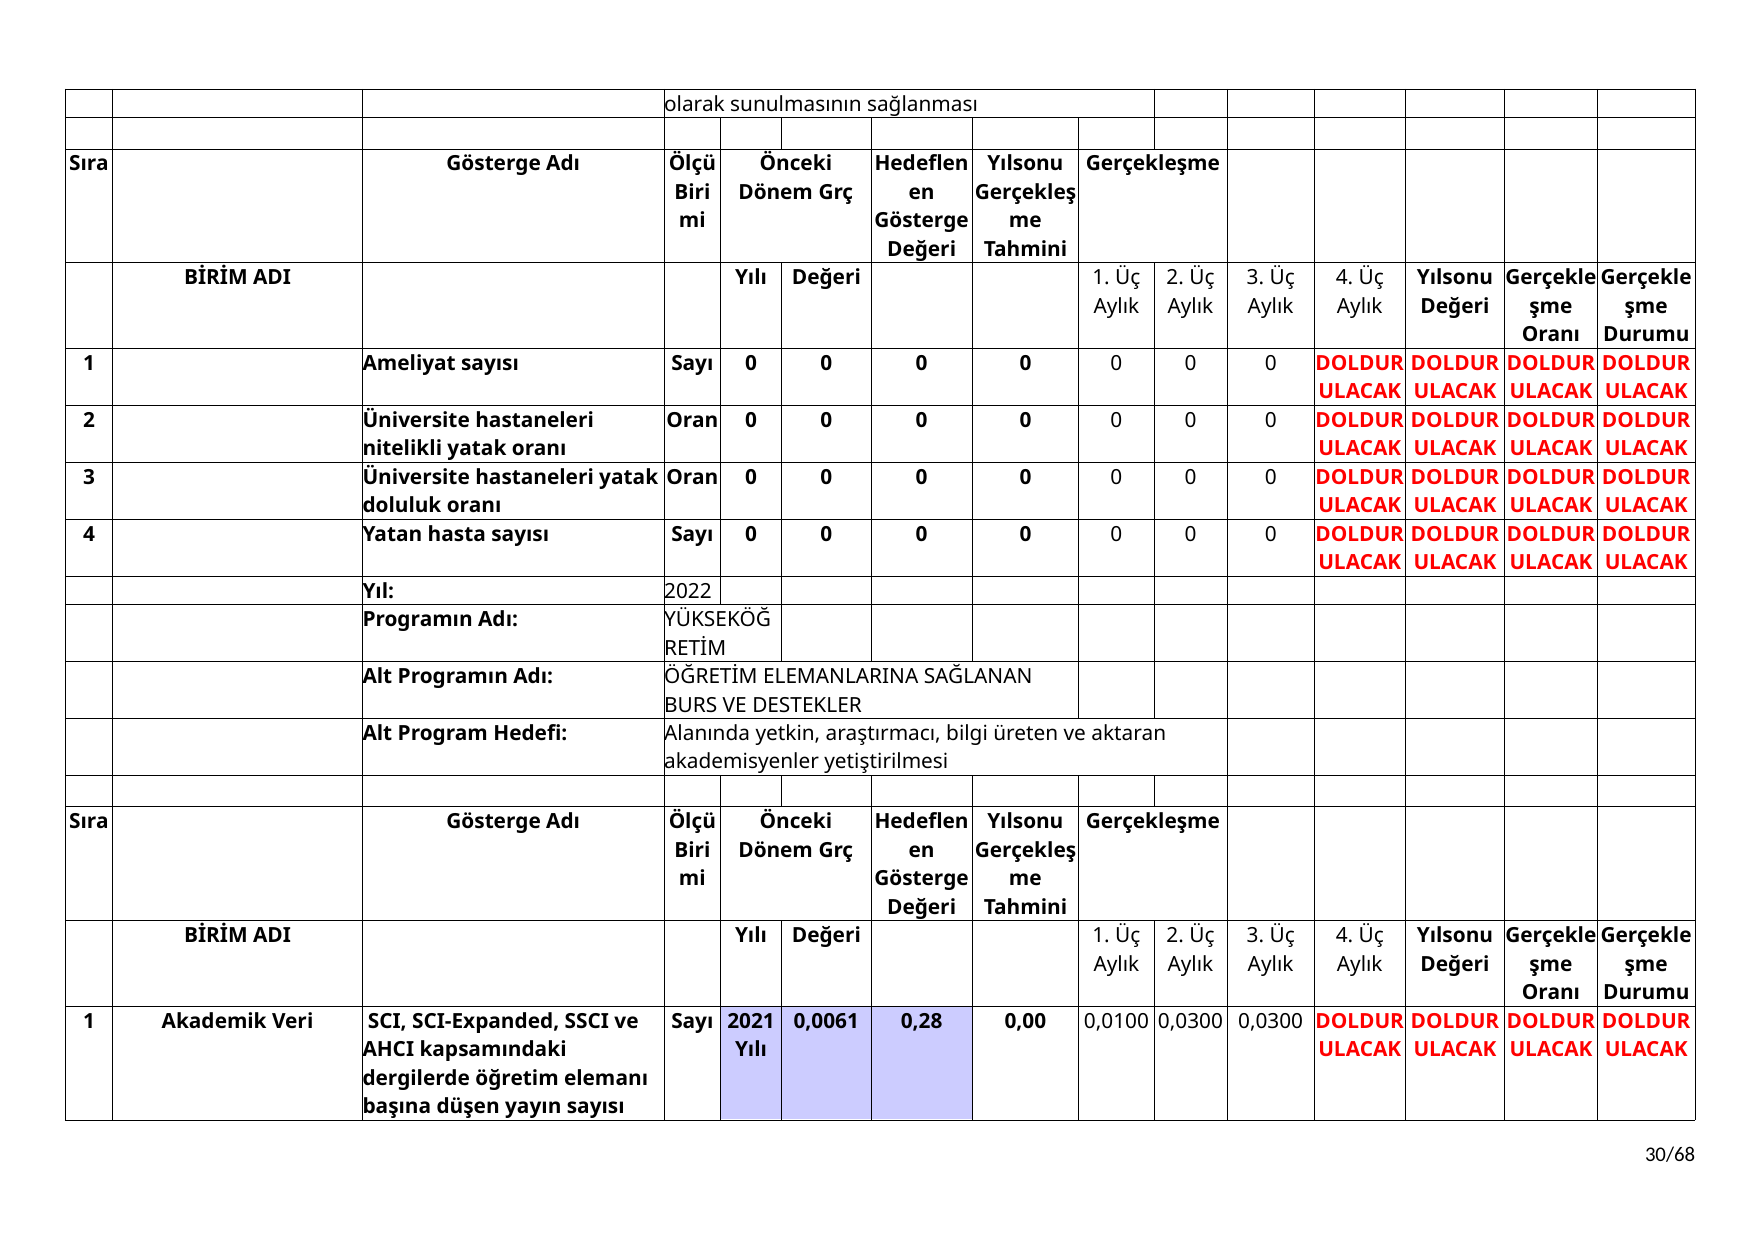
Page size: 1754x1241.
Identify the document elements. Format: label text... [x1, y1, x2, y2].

table_cell [113, 118, 362, 148]
table_cell 0 [1079, 406, 1154, 462]
table_cell DOLDURULACAK [1406, 1007, 1504, 1119]
table_cell [1505, 807, 1597, 920]
table_cell [66, 263, 112, 348]
table_cell BİRİM ADI [113, 263, 362, 348]
table_cell 3. Üç Aylık [1228, 263, 1314, 348]
table_cell Gerçekleşme Oranı [1505, 921, 1597, 1006]
table_cell [1079, 776, 1154, 806]
table_cell [1155, 90, 1227, 117]
table_cell [872, 577, 972, 604]
table_cell [665, 921, 720, 1006]
table_cell [721, 118, 781, 148]
table_cell Gerçekleşme [1079, 807, 1227, 920]
table_cell 2021 Yılı [721, 1007, 781, 1119]
table_cell [1155, 118, 1227, 148]
table_cell 0 [1228, 520, 1314, 576]
table_cell Yıl: [363, 577, 664, 604]
table_cell DOLDURULACAK [1406, 349, 1504, 405]
table_cell [1155, 605, 1227, 661]
table_cell [113, 90, 362, 117]
table_cell Gerçekleşme Durumu [1598, 263, 1695, 348]
table_cell YÜKSEKÖĞRETİM [665, 605, 781, 661]
table_cell [665, 118, 720, 148]
table_cell [363, 776, 664, 806]
table_cell Oran [665, 406, 720, 462]
table_cell 0 [1228, 406, 1314, 462]
table_cell [1228, 807, 1314, 920]
table_cell [665, 263, 720, 348]
table_cell [1406, 118, 1504, 148]
table_cell [66, 776, 112, 806]
table_cell [1079, 118, 1154, 148]
table_cell 0,28 [872, 1007, 972, 1119]
table_cell Oran [665, 463, 720, 519]
table_cell [66, 118, 112, 148]
table_cell [113, 406, 362, 462]
table_cell Gerçekleşme [1079, 150, 1227, 262]
table_cell [1505, 118, 1597, 148]
table_cell 1. Üç Aylık [1079, 921, 1154, 1006]
table_cell [113, 150, 362, 262]
table_cell [1406, 90, 1504, 117]
table_cell 0 [721, 463, 781, 519]
table_cell [1228, 776, 1314, 806]
table_cell [66, 577, 112, 604]
table_cell 1. Üç Aylık [1079, 263, 1154, 348]
table_cell [1505, 719, 1597, 775]
table_cell 1 [66, 349, 112, 405]
table_cell [1406, 807, 1504, 920]
table_cell 0 [973, 463, 1078, 519]
table_cell DOLDURULACAK [1406, 406, 1504, 462]
table_cell 4. Üç Aylık [1315, 921, 1405, 1006]
table_cell [1406, 776, 1504, 806]
table_cell 0 [1079, 463, 1154, 519]
table_cell [1315, 807, 1405, 920]
table_cell [973, 577, 1078, 604]
table_cell 2 [66, 406, 112, 462]
table_cell DOLDURULACAK [1505, 349, 1597, 405]
table_cell [113, 719, 362, 775]
table_cell [1598, 577, 1695, 604]
table_cell [1315, 150, 1405, 262]
table_cell DOLDURULACAK [1598, 349, 1695, 405]
table_cell [113, 605, 362, 661]
table_cell [1315, 719, 1405, 775]
table_cell [66, 662, 112, 718]
table_cell [1406, 150, 1504, 262]
table_cell Yılsonu Gerçekleşme Tahmini [973, 150, 1078, 262]
table_cell [872, 921, 972, 1006]
table_cell BİRİM ADI [113, 921, 362, 1006]
table_cell 0 [973, 349, 1078, 405]
table_cell [113, 520, 362, 576]
table_cell [1315, 605, 1405, 661]
table_cell 0,0300 [1155, 1007, 1227, 1119]
table_cell Ameliyat sayısı [363, 349, 664, 405]
table_cell [1598, 719, 1695, 775]
table_cell Ölçü Birimi [665, 807, 720, 920]
table_cell [66, 605, 112, 661]
table_cell Gerçekleşme Durumu [1598, 921, 1695, 1006]
table_cell Üniversite hastaneleri nitelikli yatak oranı [363, 406, 664, 462]
table_cell Yatan hasta sayısı [363, 520, 664, 576]
table_cell [1505, 90, 1597, 117]
table_cell 0 [973, 520, 1078, 576]
table_cell [1228, 577, 1314, 604]
table_cell DOLDURULACAK [1406, 520, 1504, 576]
table_cell Yılı [721, 263, 781, 348]
table_cell Sayı [665, 349, 720, 405]
table_cell Sıra [66, 150, 112, 262]
table_cell Üniversite hastaneleri yatak doluluk oranı [363, 463, 664, 519]
table_cell DOLDURULACAK [1315, 1007, 1405, 1119]
table_cell Programın Adı: [363, 605, 664, 661]
table_cell 0 [721, 349, 781, 405]
table_cell 0 [1228, 349, 1314, 405]
table_cell [113, 463, 362, 519]
table_cell Sıra [66, 807, 112, 920]
table_cell Gerçekleşme Oranı [1505, 263, 1597, 348]
table_cell 0,0300 [1228, 1007, 1314, 1119]
table_cell [1505, 150, 1597, 262]
table_cell SCI, SCI-Expanded, SSCI ve AHCI kapsamındaki dergilerde öğretim elemanı başına düşen yayın sayısı [363, 1007, 664, 1119]
table_cell 0 [872, 520, 972, 576]
table_cell 0 [973, 406, 1078, 462]
table_cell 0,0061 [782, 1007, 871, 1119]
table_cell [363, 263, 664, 348]
table_cell 0 [872, 463, 972, 519]
table_cell 0 [1155, 349, 1227, 405]
table_cell [1406, 662, 1504, 718]
table_cell [113, 577, 362, 604]
table_cell 0 [782, 463, 871, 519]
table_cell [1228, 719, 1314, 775]
table_cell [1079, 577, 1154, 604]
table_cell [1598, 662, 1695, 718]
table_cell DOLDURULACAK [1505, 463, 1597, 519]
table_cell Yılsonu Değeri [1406, 263, 1504, 348]
table_cell Önceki Dönem Grç [721, 807, 871, 920]
table_cell [872, 263, 972, 348]
table_cell 2022 [665, 577, 720, 604]
table_cell [1505, 662, 1597, 718]
table_cell Sayı [665, 1007, 720, 1119]
table_cell [872, 605, 972, 661]
table_cell [1598, 90, 1695, 117]
table_cell [1315, 577, 1405, 604]
table_cell [1079, 605, 1154, 661]
table_cell Yılı [721, 921, 781, 1006]
table_cell DOLDURULACAK [1315, 520, 1405, 576]
table_cell DOLDURULACAK [1598, 406, 1695, 462]
table_cell olarak sunulmasının sağlanması [665, 90, 1154, 117]
table_cell DOLDURULACAK [1505, 406, 1597, 462]
table_cell [872, 118, 972, 148]
table_cell 0 [782, 349, 871, 405]
table_cell 1 [66, 1007, 112, 1119]
table_cell [1155, 662, 1227, 718]
table_cell [973, 118, 1078, 148]
table_cell [1598, 605, 1695, 661]
table_cell [1079, 662, 1154, 718]
table_cell DOLDURULACAK [1315, 406, 1405, 462]
table_cell [1505, 577, 1597, 604]
table_cell 0 [1155, 463, 1227, 519]
table_cell 2. Üç Aylık [1155, 263, 1227, 348]
table_cell [1155, 776, 1227, 806]
table_cell [1598, 118, 1695, 148]
table_cell DOLDURULACAK [1505, 520, 1597, 576]
table_cell Hedeflenen Gösterge Değeri [872, 150, 972, 262]
table_cell [113, 349, 362, 405]
table_cell [1598, 776, 1695, 806]
table_cell [1406, 719, 1504, 775]
table_cell Yılsonu Gerçekleşme Tahmini [973, 807, 1078, 920]
table_cell [363, 921, 664, 1006]
table_cell [113, 807, 362, 920]
table_cell DOLDURULACAK [1315, 349, 1405, 405]
table_cell [973, 921, 1078, 1006]
table_cell 4 [66, 520, 112, 576]
table_cell DOLDURULACAK [1315, 463, 1405, 519]
table_cell [1228, 90, 1314, 117]
table_cell [363, 118, 664, 148]
table_cell Yılsonu Değeri [1406, 921, 1504, 1006]
table_cell 3 [66, 463, 112, 519]
table_cell [973, 605, 1078, 661]
table_cell Alt Programın Adı: [363, 662, 664, 718]
table_cell [973, 776, 1078, 806]
table_cell Gösterge Adı [363, 150, 664, 262]
table_cell [721, 776, 781, 806]
table_cell [782, 605, 871, 661]
table_cell [66, 90, 112, 117]
table_cell Alt Program Hedefi: [363, 719, 664, 775]
table_cell 0 [1079, 349, 1154, 405]
table_cell Alanında yetkin, araştırmacı, bilgi üreten ve aktaran akademisyenler yetiştirilmesi [665, 719, 1227, 775]
table_cell 0 [782, 520, 871, 576]
table_cell 0 [1155, 520, 1227, 576]
table_cell [1315, 662, 1405, 718]
table_cell 0,0100 [1079, 1007, 1154, 1119]
table_cell [113, 776, 362, 806]
table_cell [1228, 118, 1314, 148]
table_cell [1406, 605, 1504, 661]
table_cell [1228, 662, 1314, 718]
table_cell 0 [872, 349, 972, 405]
table_cell ÖĞRETİM ELEMANLARINA SAĞLANAN BURS VE DESTEKLER [665, 662, 1078, 718]
table_cell Hedeflenen Gösterge Değeri [872, 807, 972, 920]
table_cell Önceki Dönem Grç [721, 150, 871, 262]
table_cell [782, 577, 871, 604]
table_cell [363, 90, 664, 117]
table_cell [782, 776, 871, 806]
table_cell 2. Üç Aylık [1155, 921, 1227, 1006]
table_cell [721, 577, 781, 604]
table_cell [1598, 150, 1695, 262]
table_cell [1155, 577, 1227, 604]
table_cell [66, 921, 112, 1006]
table_cell 0 [721, 520, 781, 576]
table_cell 0 [1228, 463, 1314, 519]
table_cell Değeri [782, 921, 871, 1006]
table_cell 0 [721, 406, 781, 462]
table_cell [1505, 776, 1597, 806]
table_cell 3. Üç Aylık [1228, 921, 1314, 1006]
table_cell Sayı [665, 520, 720, 576]
table_cell [872, 776, 972, 806]
table_cell [973, 263, 1078, 348]
table_cell [1598, 807, 1695, 920]
table_cell 0 [872, 406, 972, 462]
table_cell Akademik Veri [113, 1007, 362, 1119]
table_cell 0 [1079, 520, 1154, 576]
table_cell DOLDURULACAK [1598, 463, 1695, 519]
table_cell [113, 662, 362, 718]
table_cell [1315, 118, 1405, 148]
table_cell 0 [782, 406, 871, 462]
table_cell [665, 776, 720, 806]
table_cell DOLDURULACAK [1598, 520, 1695, 576]
table_cell [1228, 605, 1314, 661]
table_cell 0,00 [973, 1007, 1078, 1119]
table_cell [1505, 605, 1597, 661]
table_cell [1228, 150, 1314, 262]
table_cell Değeri [782, 263, 871, 348]
table_cell DOLDURULACAK [1406, 463, 1504, 519]
table_cell [1315, 776, 1405, 806]
table_cell [66, 719, 112, 775]
table_cell [782, 118, 871, 148]
table_cell DOLDURULACAK [1505, 1007, 1597, 1119]
table_cell Gösterge Adı [363, 807, 664, 920]
table_cell [1315, 90, 1405, 117]
table_cell 0 [1155, 406, 1227, 462]
table_cell [1406, 577, 1504, 604]
table_cell 4. Üç Aylık [1315, 263, 1405, 348]
table_cell Ölçü Birimi [665, 150, 720, 262]
table_cell DOLDURULACAK [1598, 1007, 1695, 1119]
